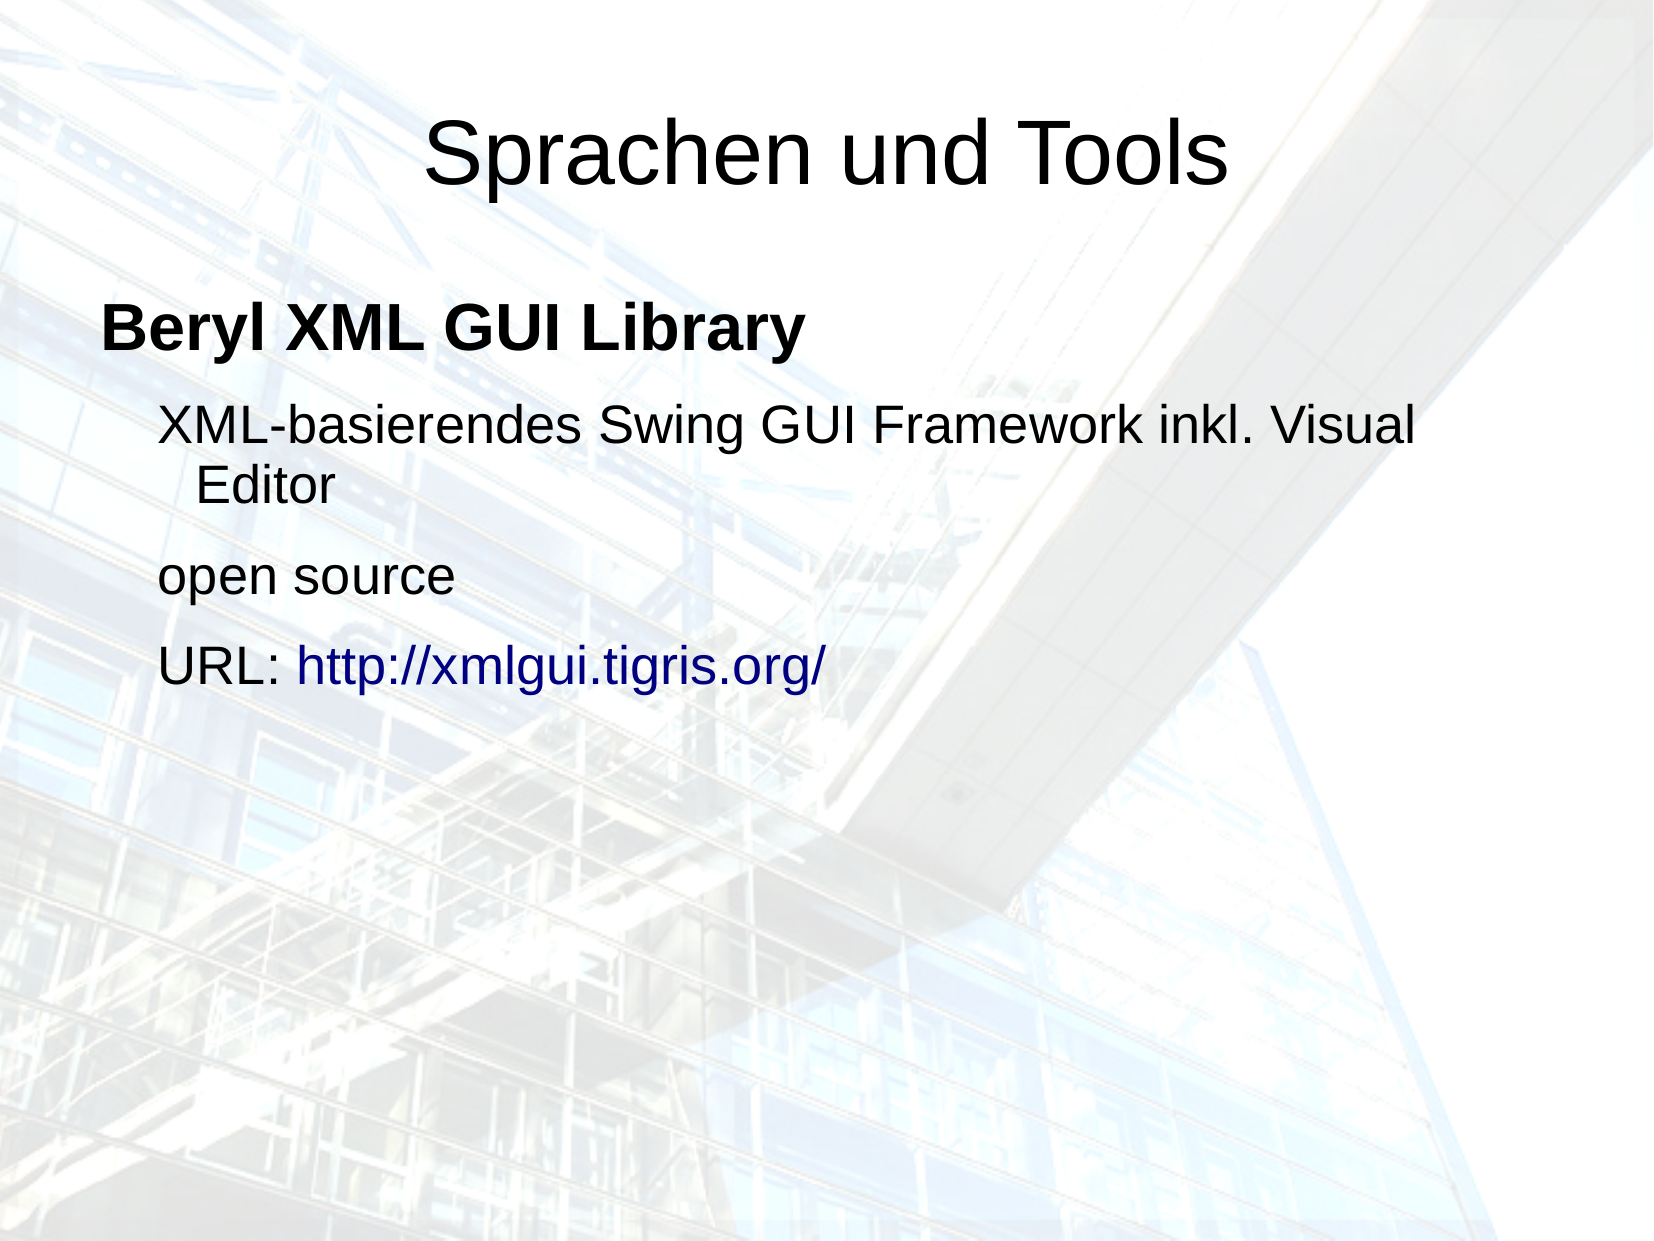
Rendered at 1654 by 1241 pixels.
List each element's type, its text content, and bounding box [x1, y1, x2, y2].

picture [0, 0, 1654, 1241]
list Beryl XML GUI Library XML-basierendes Swing GUI Framework inkl. Visual Editor open source URL: http://xmlgui.tigris.org/ [82, 290, 1571, 1094]
title Sprachen und Tools [82, 56, 1571, 250]
